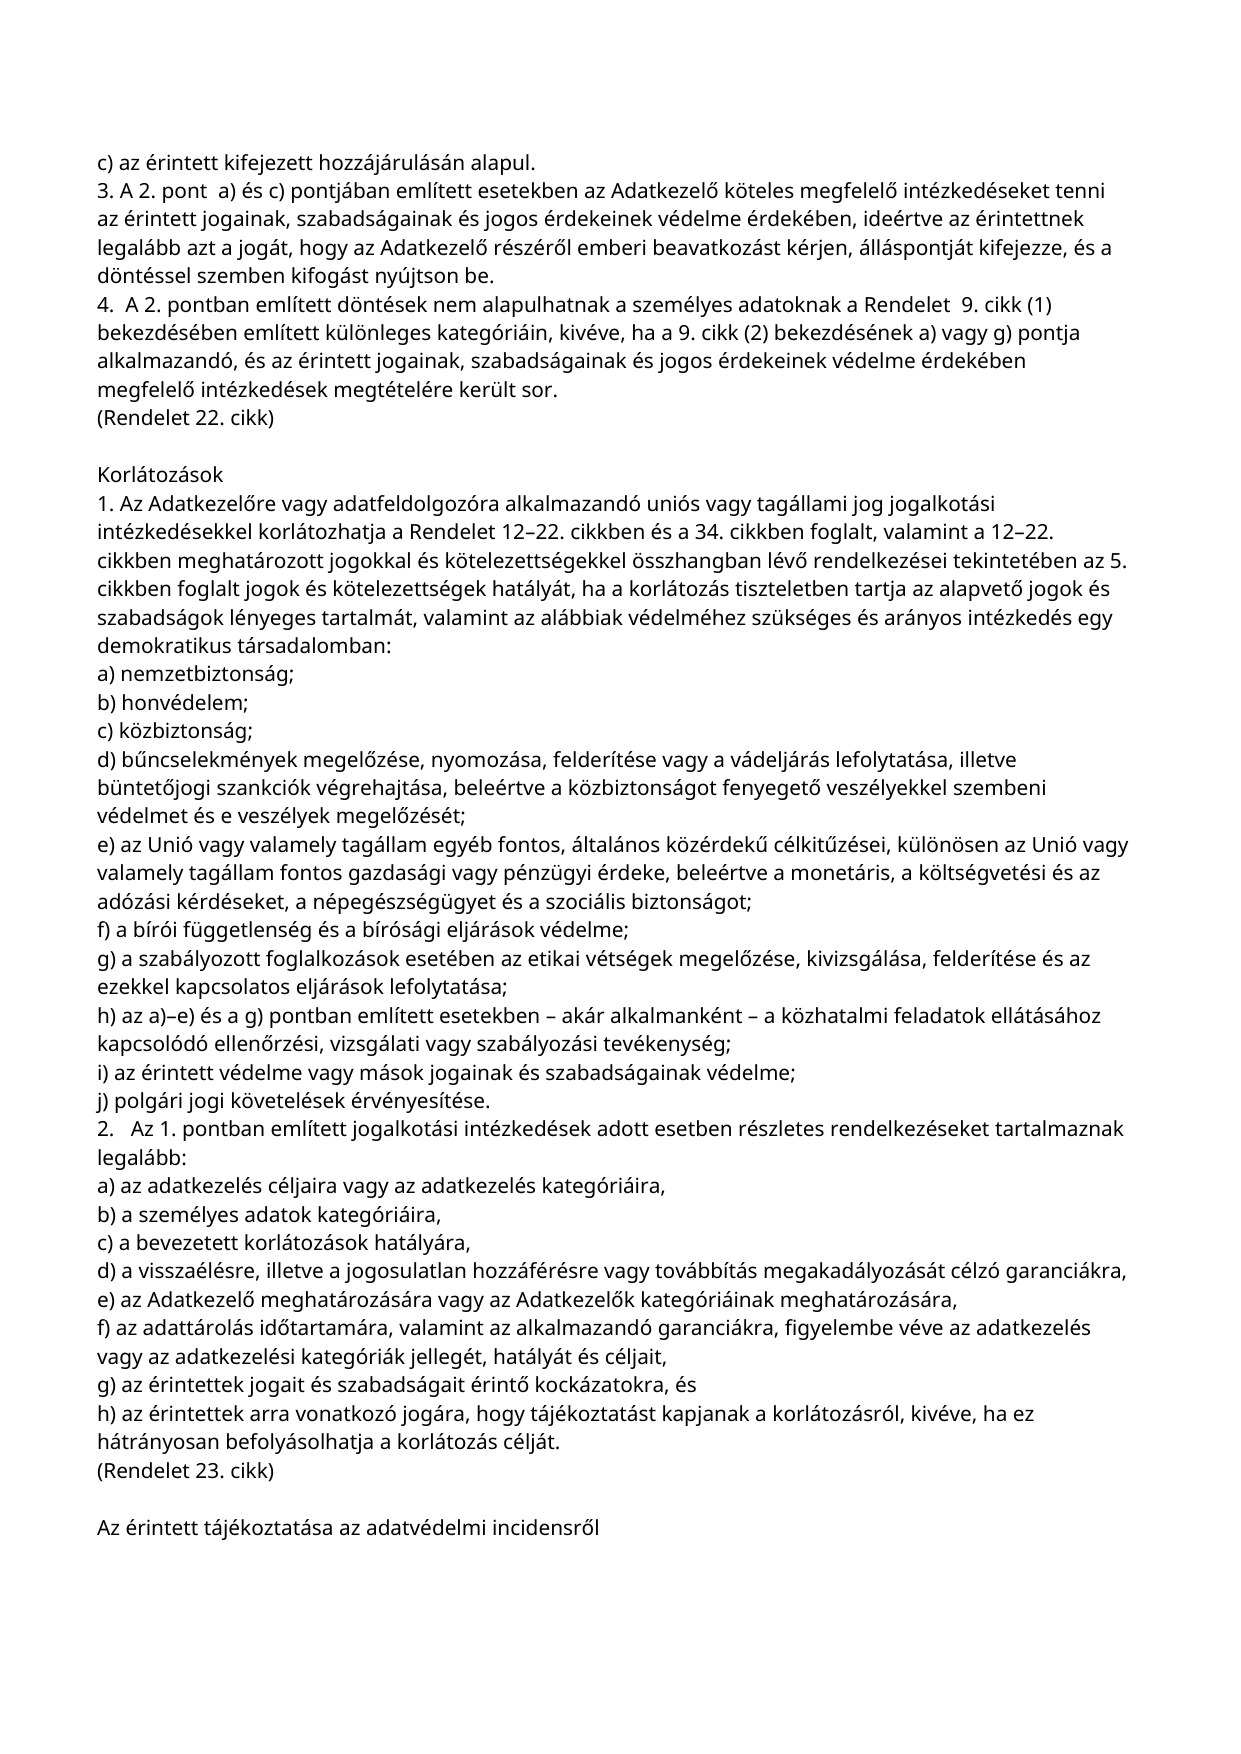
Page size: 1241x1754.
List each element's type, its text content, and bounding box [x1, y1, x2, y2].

text c) közbiztonság; [97, 716, 1130, 745]
text Az érintett tájékoztatása az adatvédelmi incidensről [97, 1513, 1130, 1541]
text a) az adatkezelés céljaira vagy az adatkezelés kategóriáira, [97, 1171, 1130, 1200]
text c) a bevezetett korlátozások hatályára, [97, 1228, 1130, 1257]
text a) nemzetbiztonság; [97, 659, 1130, 688]
text (Rendelet 22. cikk) [97, 403, 1130, 432]
text j) polgári jogi követelések érvényesítése. [97, 1086, 1130, 1114]
text f) az adattárolás időtartamára, valamint az alkalmazandó garanciákra, figyelembe véve az adatkezelés vagy az adatkezelési kategóriák jellegét, hatályát és céljait, [97, 1313, 1130, 1370]
text b) a személyes adatok kategóriáira, [97, 1200, 1130, 1228]
text 3. A 2. pont a) és c) pontjában említett esetekben az Adatkezelő köteles megfelelő intézkedéseket tenni az érintett jogainak, szabadságainak és jogos érdekeinek védelme érdekében, ideértve az érintettnek legalább azt a jogát, hogy az Adatkezelő részéről emberi beavatkozást kérjen, álláspontját kifejezze, és a döntéssel szemben kifogást nyújtson be. [97, 176, 1130, 290]
text Korlátozások [97, 460, 1130, 489]
text d) bűncselekmények megelőzése, nyomozása, felderítése vagy a vádeljárás lefolytatása, illetve büntetőjogi szankciók végrehajtása, beleértve a közbiztonságot fenyegető veszélyekkel szembeni védelmet és e veszélyek megelőzését; [97, 745, 1130, 830]
text e) az Unió vagy valamely tagállam egyéb fontos, általános közérdekű célkitűzései, különösen az Unió vagy valamely tagállam fontos gazdasági vagy pénzügyi érdeke, beleértve a monetáris, a költségvetési és az adózási kérdéseket, a népegészségügyet és a szociális biztonságot; [97, 830, 1130, 915]
text h) az érintettek arra vonatkozó jogára, hogy tájékoztatást kapjanak a korlátozásról, kivéve, ha ez hátrányosan befolyásolhatja a korlátozás célját. [97, 1399, 1130, 1456]
text 4. A 2. pontban említett döntések nem alapulhatnak a személyes adatoknak a Rendelet 9. cikk (1) bekezdésében említett különleges kategóriáin, kivéve, ha a 9. cikk (2) bekezdésének a) vagy g) pontja alkalmazandó, és az érintett jogainak, szabadságainak és jogos érdekeinek védelme érdekében megfelelő intézkedések megtételére került sor. [97, 290, 1130, 403]
text e) az Adatkezelő meghatározására vagy az Adatkezelők kategóriáinak meghatározására, [97, 1285, 1130, 1313]
text d) a visszaélésre, illetve a jogosulatlan hozzáférésre vagy továbbítás megakadályozását célzó garanciákra, [97, 1257, 1130, 1285]
text 1. Az Adatkezelőre vagy adatfeldolgozóra alkalmazandó uniós vagy tagállami jog jogalkotási intézkedésekkel korlátozhatja a Rendelet 12–22. cikkben és a 34. cikkben foglalt, valamint a 12–22. cikkben meghatározott jogokkal és kötelezettségekkel összhangban lévő rendelkezései tekintetében az 5. cikkben foglalt jogok és kötelezettségek hatályát, ha a korlátozás tiszteletben tartja az alapvető jogok és szabadságok lényeges tartalmát, valamint az alábbiak védelméhez szükséges és arányos intézkedés egy demokratikus társadalomban: [97, 489, 1130, 659]
text b) honvédelem; [97, 688, 1130, 716]
text i) az érintett védelme vagy mások jogainak és szabadságainak védelme; [97, 1058, 1130, 1086]
text h) az a)–e) és a g) pontban említett esetekben – akár alkalmanként – a közhatalmi feladatok ellátásához kapcsolódó ellenőrzési, vizsgálati vagy szabályozási tevékenység; [97, 1001, 1130, 1058]
text g) az érintettek jogait és szabadságait érintő kockázatokra, és [97, 1370, 1130, 1399]
text f) a bírói függetlenség és a bírósági eljárások védelme; [97, 915, 1130, 944]
text (Rendelet 23. cikk) [97, 1456, 1130, 1484]
text c) az érintett kifejezett hozzájárulásán alapul. [97, 148, 1130, 176]
text 2. Az 1. pontban említett jogalkotási intézkedések adott esetben részletes rendelkezéseket tartalmaznak legalább: [97, 1114, 1130, 1171]
text g) a szabályozott foglalkozások esetében az etikai vétségek megelőzése, kivizsgálása, felderítése és az ezekkel kapcsolatos eljárások lefolytatása; [97, 944, 1130, 1001]
